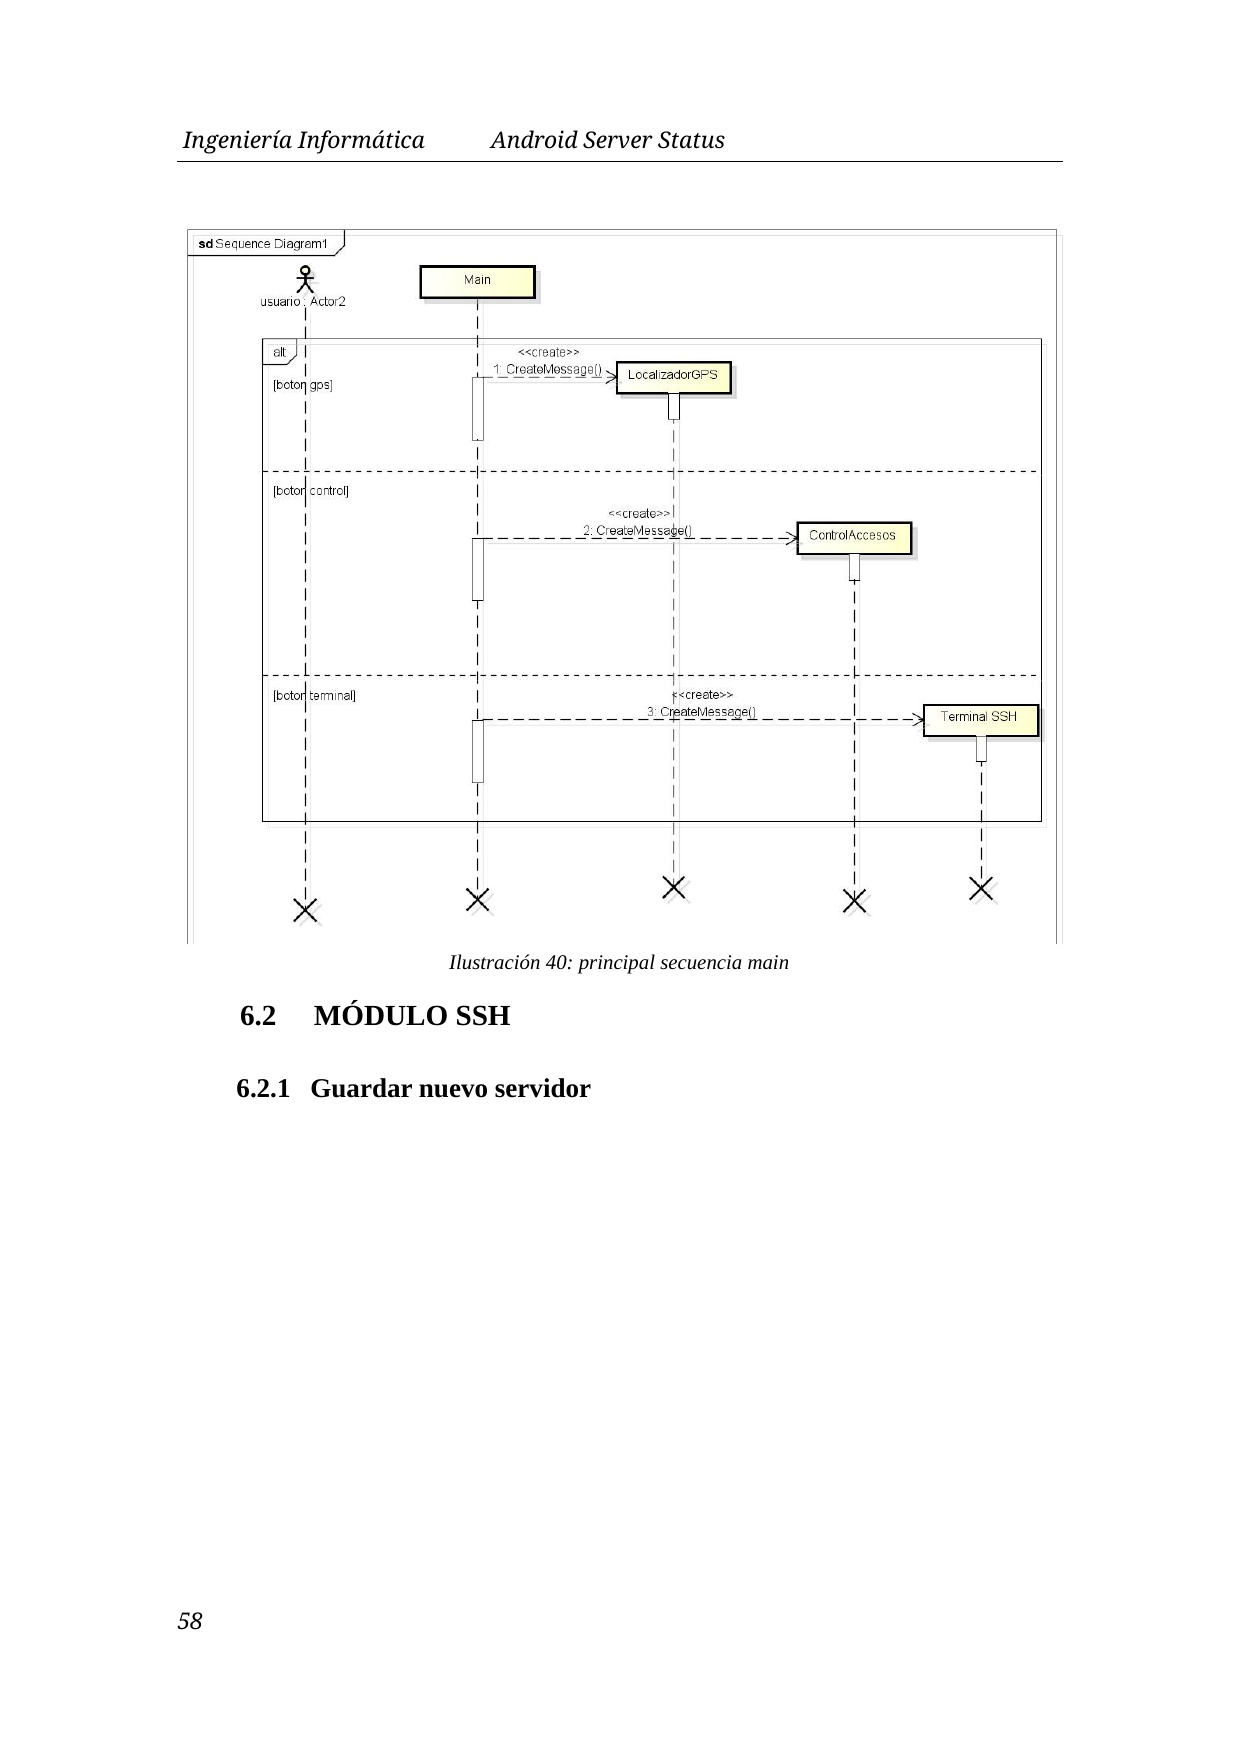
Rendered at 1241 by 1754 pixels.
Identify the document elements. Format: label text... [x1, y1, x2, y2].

subtitle Guardar nuevo servidor [236, 1072, 1004, 1103]
picture [177, 219, 1064, 951]
subtitle Módulo ssh [240, 998, 1063, 1031]
text Ilustración 40: principal secuencia main [177, 951, 1063, 974]
